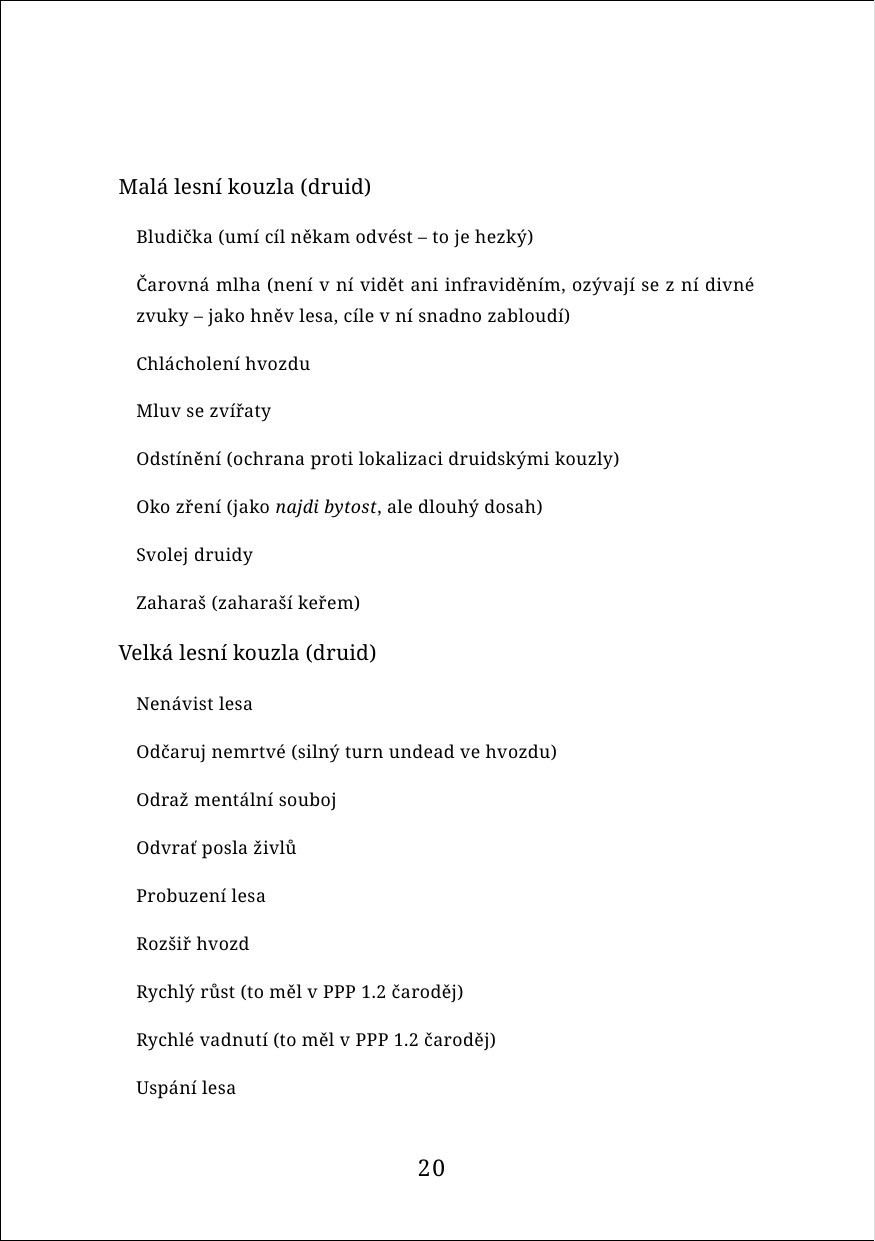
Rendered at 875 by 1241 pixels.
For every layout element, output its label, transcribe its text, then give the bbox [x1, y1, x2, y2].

text Mluv se zvířaty [136, 399, 756, 423]
text Probuzení lesa [136, 883, 756, 908]
text Čarovná mlha (není v ní vidět ani infraviděním, ozývají se z ní divné zvuky – jako hněv lesa, cíle v ní snadno zabloudí) [136, 273, 756, 327]
text Nenávist lesa [136, 692, 756, 716]
text Malá lesní kouzla (druid) [118, 172, 756, 200]
text Rozšiř hvozd [136, 931, 756, 956]
text Bludička (umí cíl někam odvést – to je hezký) [136, 225, 756, 249]
text Svolej druidy [136, 543, 756, 567]
text Odstínění (ochrana proti lokalizaci druidskými kouzly) [136, 447, 756, 471]
text Zaharaš (zaharaší keřem) [136, 591, 756, 615]
text Odčaruj nemrtvé (silný turn undead ve hvozdu) [136, 740, 756, 764]
text Chlácholení hvozdu [136, 351, 756, 375]
text Odvrať posla živlů [136, 836, 756, 860]
text Velká lesní kouzla (druid) [118, 638, 756, 667]
text Rychlý růst (to měl v PPP 1.2 čaroděj) [136, 979, 756, 1003]
text Oko zření (jako najdi bytost, ale dlouhý dosah) [136, 495, 756, 519]
text Rychlé vadnutí (to měl v PPP 1.2 čaroděj) [136, 1027, 756, 1051]
text Odraž mentální souboj [136, 788, 756, 812]
text Uspání lesa [136, 1075, 756, 1099]
